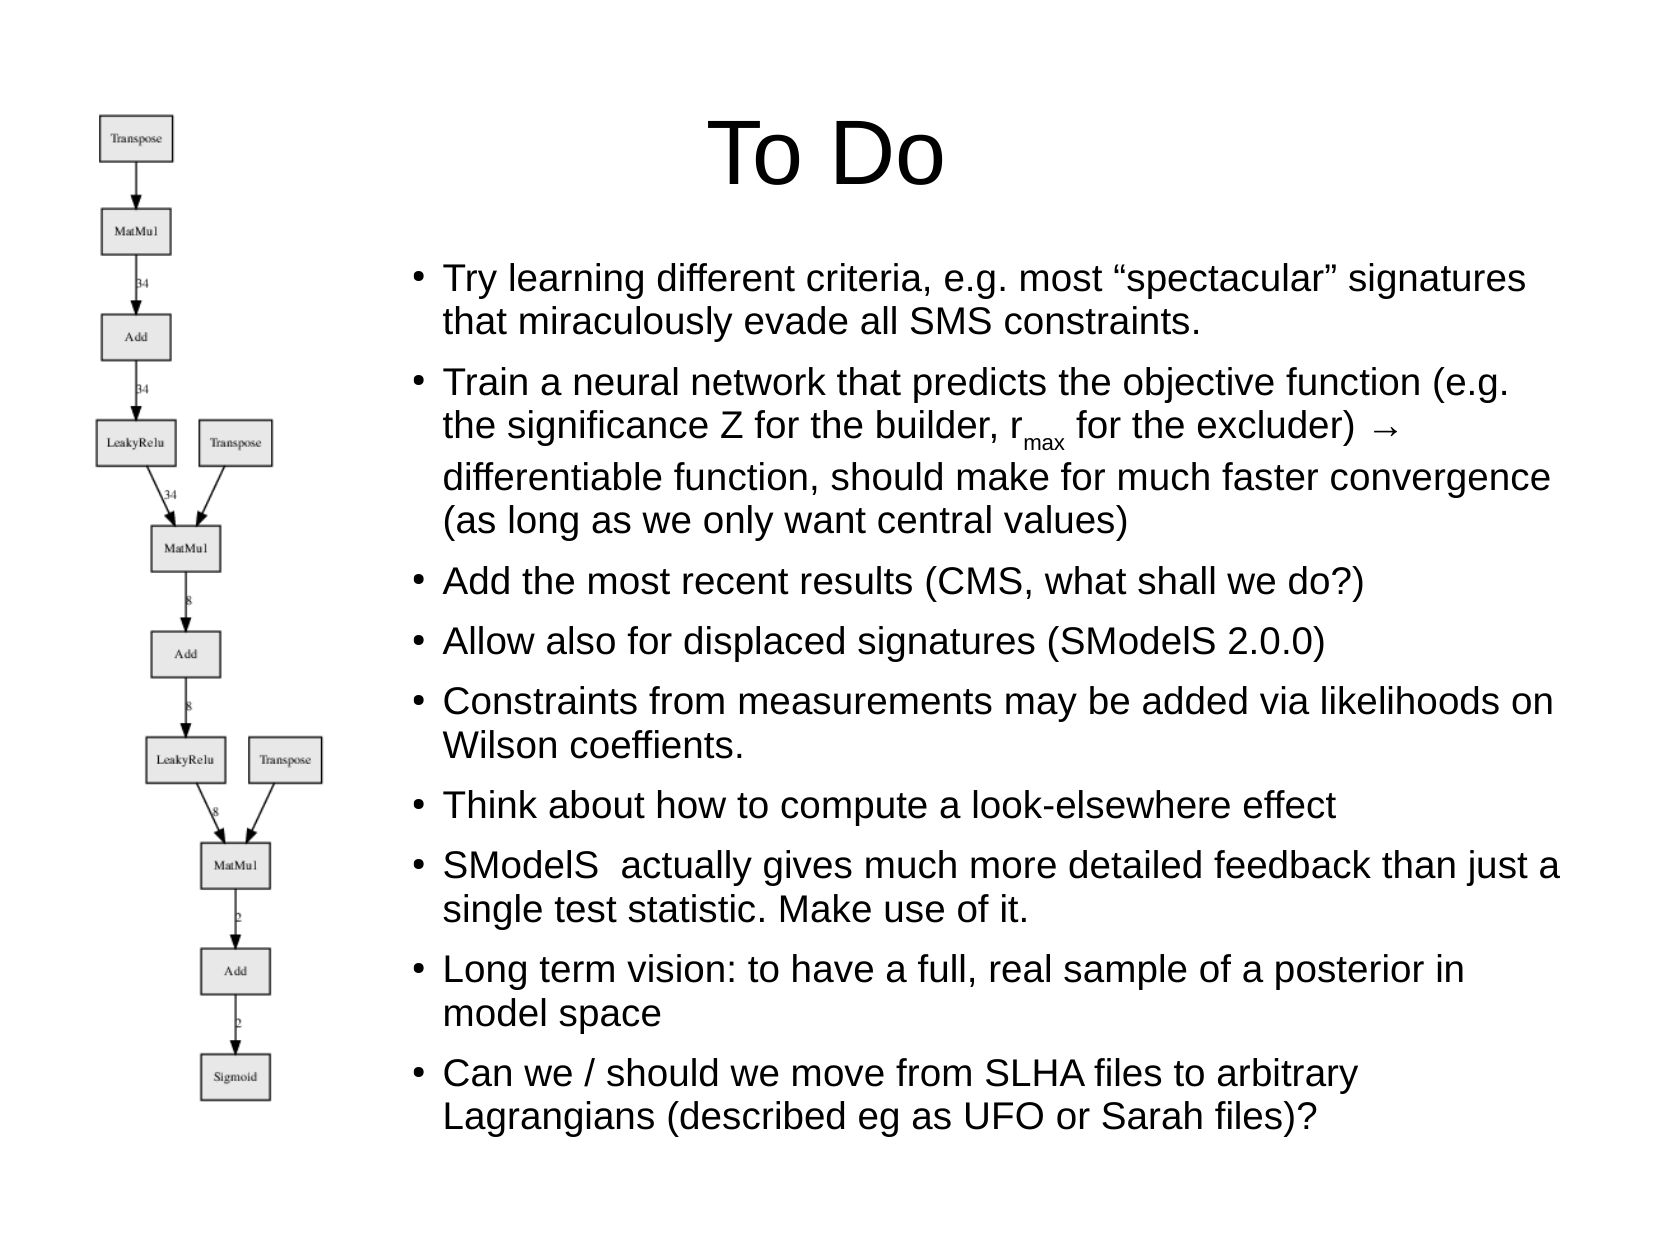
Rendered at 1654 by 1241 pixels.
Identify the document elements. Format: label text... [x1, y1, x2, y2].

list Try learning different criteria, e.g. most “spectacular” signatures that miraculously evade all SMS constraints. Train a neural network that predicts the objective function (e.g. the significance Z for the builder, rmax for the excluder) → differentiable function, should make for much faster convergence (as long as we only want central values) Add the most recent results (CMS, what shall we do?) Allow also for displaced signatures (SModelS 2.0.0) Constraints from measurements may be added via likelihoods on Wilson coeffients. Think about how to compute a look-elsewhere effect SModelS actually gives much more detailed feedback than just a single test statistic. Make use of it. Long term vision: to have a full, real sample of a posterior in model space Can we / should we move from SLHA files to arbitrary Lagrangians (described eg as UFO or Sarah files)? [414, 195, 1571, 1146]
picture [5, 70, 414, 1146]
title To Do [82, 49, 1571, 195]
